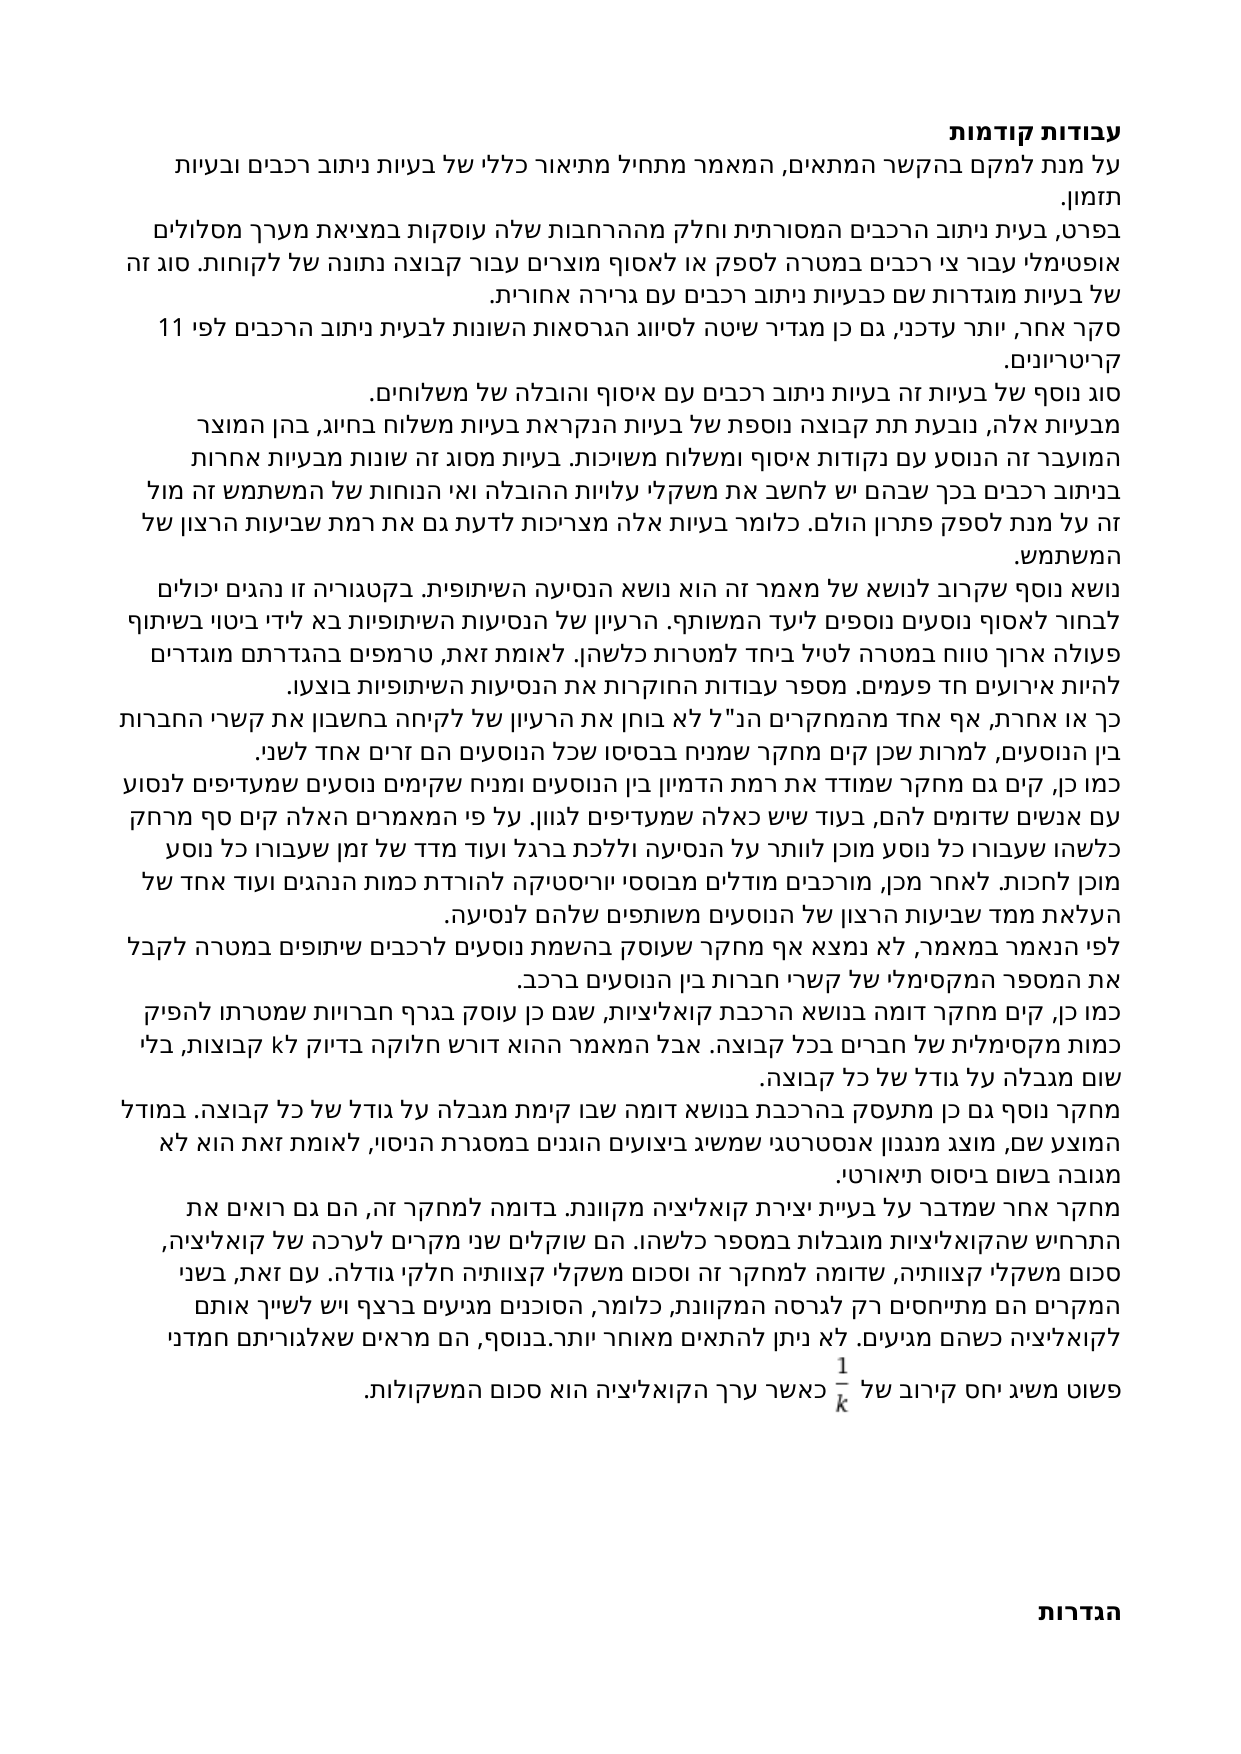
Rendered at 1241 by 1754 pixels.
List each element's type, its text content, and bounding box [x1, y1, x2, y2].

text הגדרות [118, 1598, 1122, 1631]
text סקר אחר, יותר עדכני, גם כן מגדיר שיטה לסיווג הגרסאות השונות לבעית ניתוב הרכבים לפי 11 קריטריונים. [118, 314, 1122, 379]
text סוג נוסף של בעיות זה בעיות ניתוב רכבים עם איסוף והובלה של משלוחים. [118, 379, 1122, 412]
text נושא נוסף שקרוב לנושא של מאמר זה הוא נושא הנסיעה השיתופית. בקטגוריה זו נהגים יכולים לבחור לאסוף נוסעים נוספים ליעד המשותף. הרעיון של הנסיעות השיתופיות בא לידי ביטוי בשיתוף פעולה ארוך טווח במטרה לטיל ביחד למטרות כלשהן. לאומת זאת, טרמפים בהגדרתם מוגדרים להיות אירועים חד פעמים. מספר עבודות החוקרות את הנסיעות השיתופיות בוצעו. [118, 574, 1122, 705]
text מחקר נוסף גם כן מתעסק בהרכבת בנושא דומה שבו קימת מגבלה על גודל של כל קבוצה. במודל המוצע שם, מוצג מנגנון אנסטרטגי שמשיג ביצועים הוגנים במסגרת הניסוי, לאומת זאת הוא לא מגובה בשום ביסוס תיאורטי. [118, 1096, 1122, 1194]
text בפרט, בעית ניתוב הרכבים המסורתית וחלק מההרחבות שלה עוסקות במציאת מערך מסלולים אופטימלי עבור צי רכבים במטרה לספק או לאסוף מוצרים עבור קבוצה נתונה של לקוחות. סוג זה של בעיות מוגדרות שם כבעיות ניתוב רכבים עם גרירה אחורית. [118, 216, 1122, 314]
text כמו כן, קים מחקר דומה בנושא הרכבת קואליציות, שגם כן עוסק בגרף חברויות שמטרתו להפיק כמות מקסימלית של חברים בכל קבוצה. אבל המאמר ההוא דורש חלוקה בדיוק לk קבוצות, בלי שום מגבלה על גודל של כל קבוצה. [118, 998, 1122, 1096]
text כך או אחרת, אף אחד מהמחקרים הנ"ל לא בוחן את הרעיון של לקיחה בחשבון את קשרי החברות בין הנוסעים, למרות שכן קים מחקר שמניח בבסיסו שכל הנוסעים הם זרים אחד לשני. [118, 705, 1122, 770]
text כמו כן, קים גם מחקר שמודד את רמת הדמיון בין הנוסעים ומניח שקימים נוסעים שמעדיפים לנסוע עם אנשים שדומים להם, בעוד שיש כאלה שמעדיפים לגוון. על פי המאמרים האלה קים סף מרחק כלשהו שעבורו כל נוסע מוכן לוותר על הנסיעה וללכת ברגל ועוד מדד של זמן שעבורו כל נוסע מוכן לחכות. לאחר מכן, מורכבים מודלים מבוססי יוריסטיקה להורדת כמות הנהגים ועוד אחד של העלאת ממד שביעות הרצון של הנוסעים משותפים שלהם לנסיעה. [118, 770, 1122, 933]
text עבודות קודמות [118, 118, 1122, 151]
picture [833, 1357, 854, 1417]
text לפי הנאמר במאמר, לא נמצא אף מחקר שעוסק בהשמת נוסעים לרכבים שיתופים במטרה לקבל את המספר המקסימלי של קשרי חברות בין הנוסעים ברכב. [118, 933, 1122, 998]
text מבעיות אלה, נובעת תת קבוצה נוספת של בעיות הנקראת בעיות משלוח בחיוג, בהן המוצר המועבר זה הנוסע עם נקודות איסוף ומשלוח משויכות. בעיות מסוג זה שונות מבעיות אחרות בניתוב רכבים בכך שבהם יש לחשב את משקלי עלויות ההובלה ואי הנוחות של המשתמש זה מול זה על מנת לספק פתרון הולם. כלומר בעיות אלה מצריכות לדעת גם את רמת שביעות הרצון של המשתמש. [118, 412, 1122, 574]
text על מנת למקם בהקשר המתאים, המאמר מתחיל מתיאור כללי של בעיות ניתוב רכבים ובעיות תזמון. [118, 151, 1122, 216]
text מחקר אחר שמדבר על בעיית יצירת קואליציה מקוונת. בדומה למחקר זה, הם גם רואים את התרחיש שהקואליציות מוגבלות במספר כלשהו. הם שוקלים שני מקרים לערכה של קואליציה, סכום משקלי קצוותיה, שדומה למחקר זה וסכום משקלי קצוותיה חלקי גודלה. עם זאת, בשני המקרים הם מתייחסים רק לגרסה המקוונת, כלומר, הסוכנים מגיעים ברצף ויש לשייך אותם לקואליציה כשהם מגיעים. לא ניתן להתאים מאוחר יותר.בנוסף, הם מראים שאלגוריתם חמדני פשוט משיג יחס קירוב של כאשר ערך הקואליציה הוא סכום המשקולות. [118, 1194, 1122, 1416]
